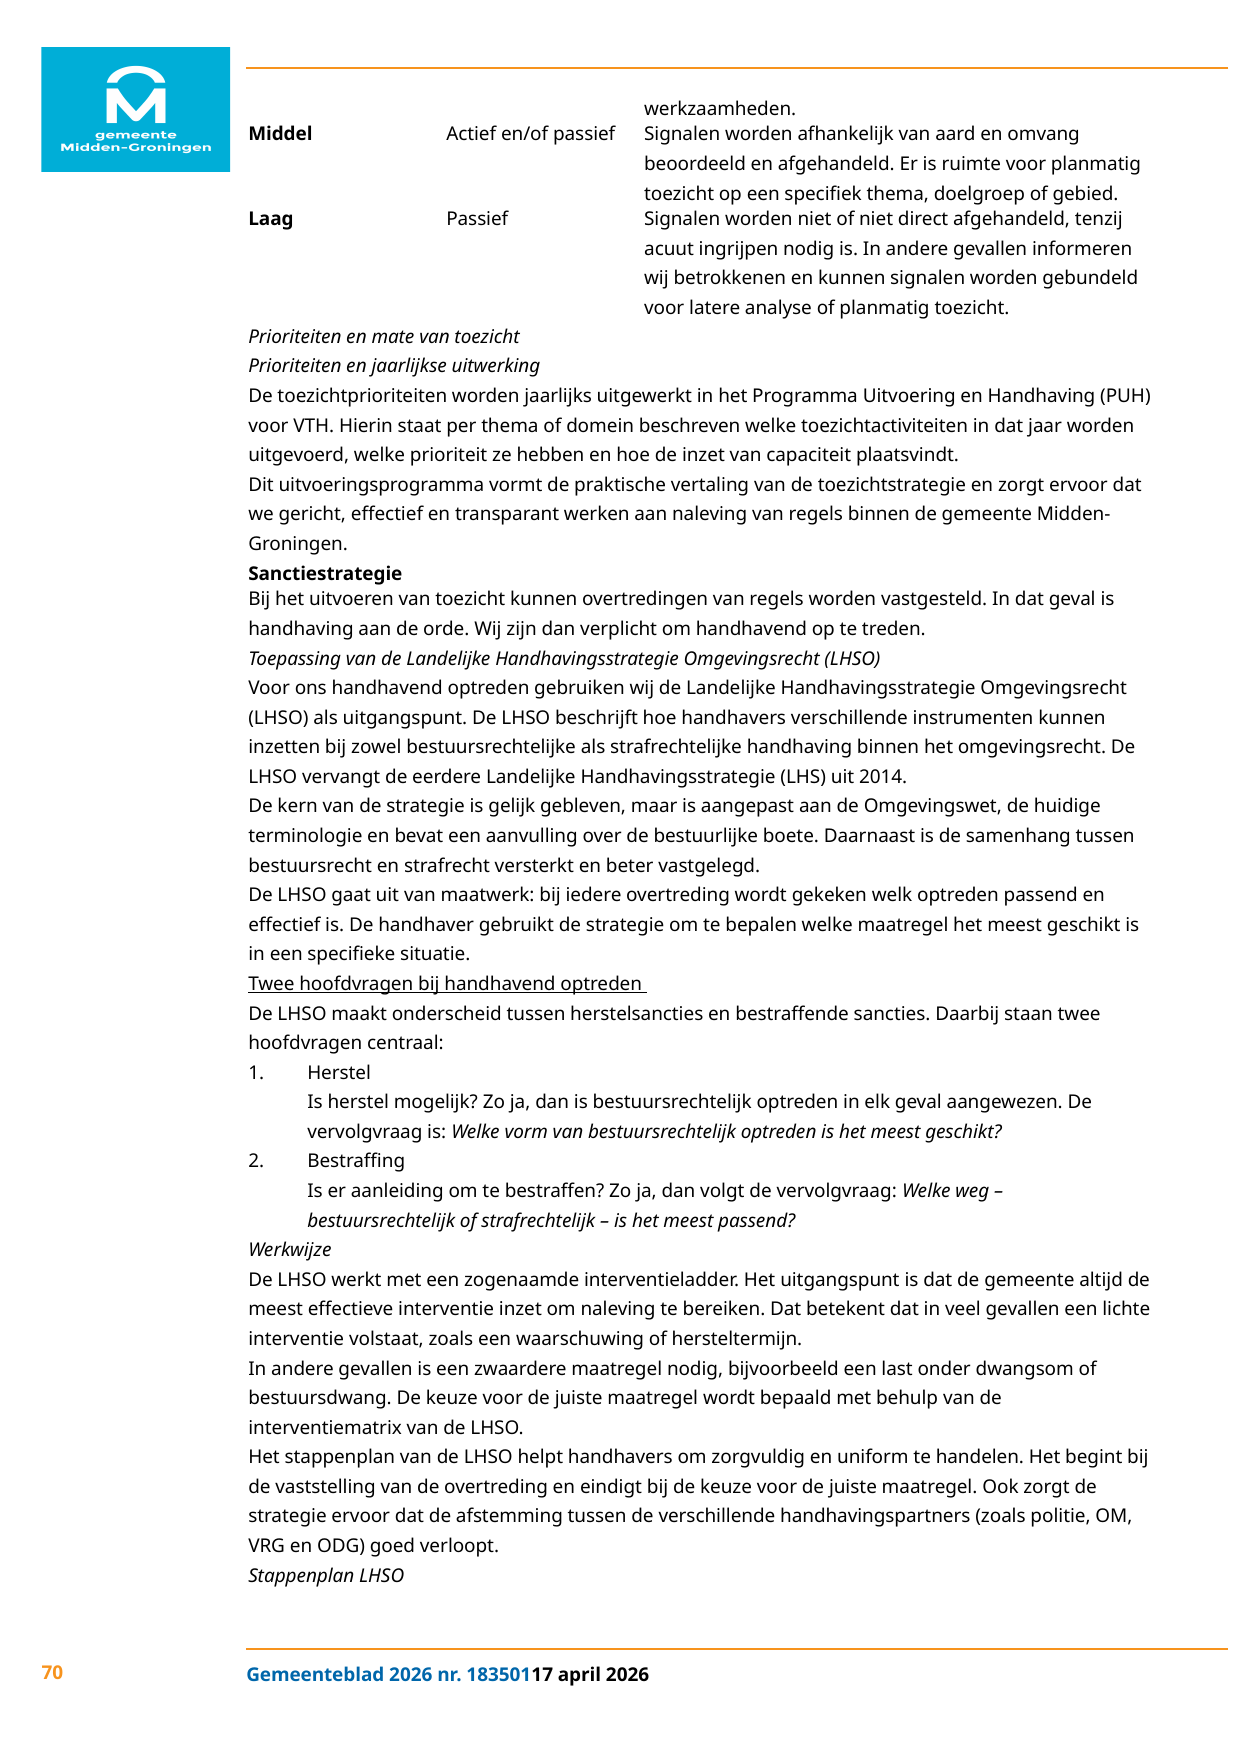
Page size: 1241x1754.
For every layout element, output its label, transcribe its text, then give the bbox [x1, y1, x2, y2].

list Herstel [248, 1059, 1152, 1084]
text De toezichtprioriteiten worden jaarlijks uitgewerkt in het Programma Uitvoering en Handhaving (PUH) voor VTH. Hierin staat per thema of domein beschreven welke toezichtactiviteiten in dat jaar worden uitgevoerd, welke prioriteit ze hebben en hoe de inzet van capaciteit plaatsvindt. [248, 382, 1152, 467]
list Bestraffing [248, 1148, 1152, 1173]
text De kern van de strategie is gelijk gebleven, maar is aangepast aan de Omgevingswet, de huidige terminologie en bevat een aanvulling over de bestuurlijke boete. Daarnaast is de samenhang tussen bestuursrecht en strafrecht versterkt en beter vastgelegd. [248, 793, 1152, 877]
table_cell [446, 95, 644, 121]
table_cell [248, 95, 446, 121]
picture [107, 89, 165, 122]
text De LHSO werkt met een zogenaamde interventieladder. Het uitgangspunt is dat de gemeente altijd de meest effectieve interventie inzet om naleving te bereiken. Dat betekent dat in veel gevallen een lichte interventie volstaat, zoals een waarschuwing of hersteltermijn. [248, 1266, 1152, 1351]
text Toepassing van de Landelijke Handhavingsstrategie Omgevingsrecht (LHSO) [248, 645, 1152, 670]
table_cell Middel [248, 121, 446, 205]
text Voor ons handhavend optreden gebruiken wij de Landelijke Handhavingsstrategie Omgevingsrecht (LHSO) als uitgangspunt. De LHSO beschrijft hoe handhavers verschillende instrumenten kunnen inzetten bij zowel bestuursrechtelijke als strafrechtelijke handhaving binnen het omgevingsrecht. De LHSO vervangt de eerdere Landelijke Handhavingsstrategie (LHS) uit 2014. [248, 674, 1152, 789]
text Prioriteiten en jaarlijkse uitwerking [248, 353, 1152, 378]
text Werkwijze [248, 1236, 1152, 1262]
table_cell werkzaamheden. [644, 95, 1152, 121]
list Is herstel mogelijk? Zo ja, dan is bestuursrechtelijk optreden in elk geval aangewezen. De vervolgvraag is: Welke vorm van bestuursrechtelijk optreden is het meest geschikt? [248, 1088, 1152, 1144]
text Dit uitvoeringsprogramma vormt de praktische vertaling van de toezichtstrategie en zorgt ervoor dat we gericht, effectief en transparant werken aan naleving van regels binnen de gemeente Midden-Groningen. [248, 471, 1152, 556]
text Sanctiestrategie [248, 560, 1152, 586]
text In andere gevallen is een zwaardere maatregel nodig, bijvoorbeeld een last onder dwangsom of bestuursdwang. De keuze voor de juiste maatregel wordt bepaald met behulp van de interventiematrix van de LHSO. [248, 1355, 1152, 1439]
text Bij het uitvoeren van toezicht kunnen overtredingen van regels worden vastgesteld. In dat geval is handhaving aan de orde. Wij zijn dan verplicht om handhavend op te treden. [248, 586, 1152, 641]
text Prioriteiten en mate van toezicht [248, 323, 1152, 349]
text De LHSO maakt onderscheid tussen herstelsancties en bestraffende sancties. Daarbij staan twee hoofdvragen centraal: [248, 1000, 1152, 1055]
table_cell Actief en/of passief [446, 121, 644, 205]
table_cell Laag [248, 205, 446, 320]
text De LHSO gaat uit van maatwerk: bij iedere overtreding wordt gekeken welk optreden passend en effectief is. De handhaver gebruikt de strategie om te bepalen welke maatregel het meest geschikt is in een specifieke situatie. [248, 881, 1152, 966]
picture [184, 146, 190, 153]
picture [108, 66, 164, 82]
table_cell Signalen worden afhankelijk van aard en omvang beoordeeld en afgehandeld. Er is ruimte voor planmatig toezicht op een specifiek thema, doelgroep of gebied. [644, 121, 1152, 205]
table_cell Signalen worden niet of niet direct afgehandeld, tenzij acuut ingrijpen nodig is. In andere gevallen informeren wij betrokkenen en kunnen signalen worden gebundeld voor latere analyse of planmatig toezicht. [644, 205, 1152, 320]
table_cell Passief [446, 205, 644, 320]
list Is er aanleiding om te bestraffen? Zo ja, dan volgt de vervolgvraag: Welke weg – bestuursrechtelijk of strafrechtelijk – is het meest passend? [248, 1177, 1152, 1232]
text Stappenplan LHSO [248, 1562, 1152, 1587]
text Het stappenplan van de LHSO helpt handhavers om zorgvuldig en uniform te handelen. Het begint bij de vaststelling van de overtreding en eindigt bij de keuze voor de juiste maatregel. Ook zorgt de strategie ervoor dat de afstemming tussen de verschillende handhavingspartners (zoals politie, OM, VRG en ODG) goed verloopt. [248, 1443, 1152, 1558]
text Twee hoofdvragen bij handhavend optreden [248, 970, 1152, 996]
